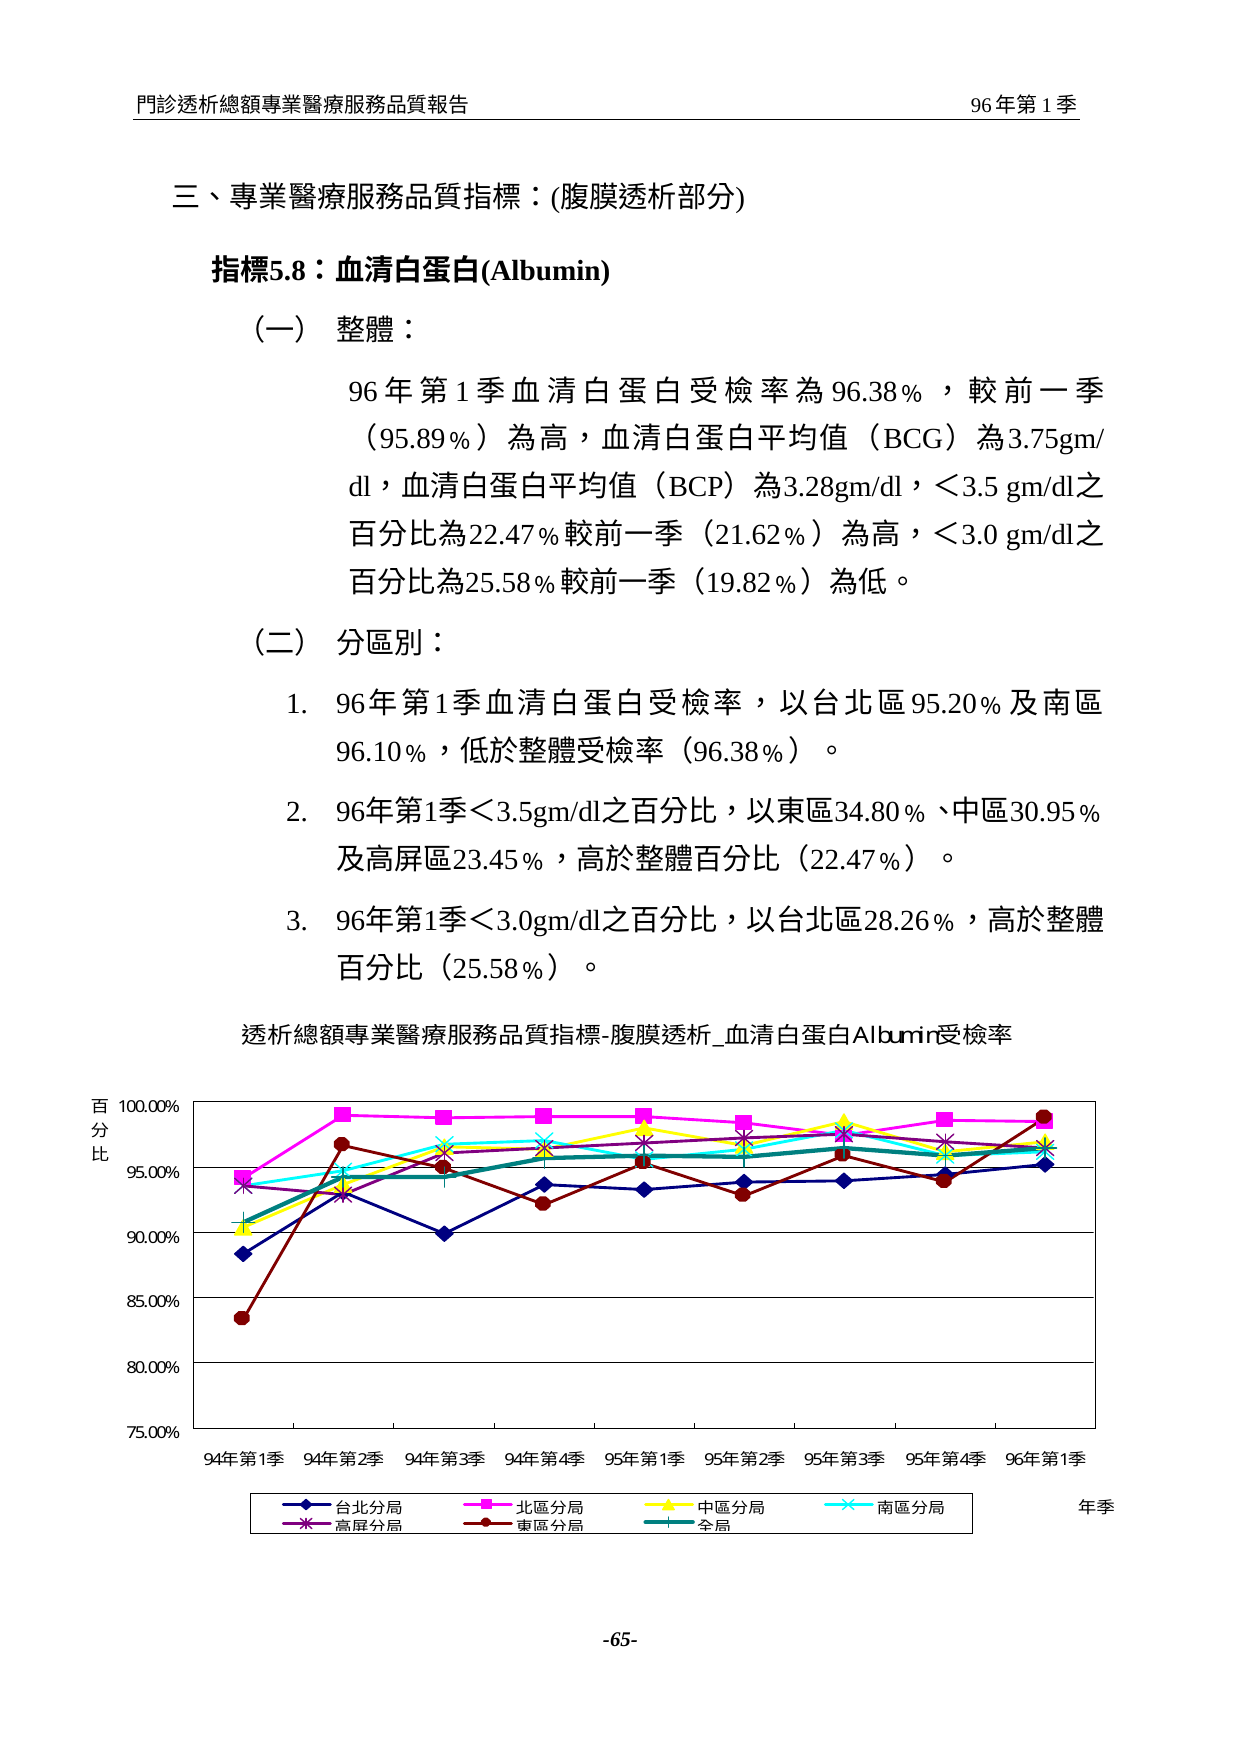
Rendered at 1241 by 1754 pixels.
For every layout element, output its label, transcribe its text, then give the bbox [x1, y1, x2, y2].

text 指標5.8：血清白蛋白(Albumin) [211, 242, 1104, 290]
list 96年第1季＜3.5gm/dl之百分比，以東區34.80﹪、中區30.95﹪及高屏區23.45﹪，高於整體百分比（22.47﹪）。 [286, 783, 1104, 879]
list 專業醫療服務品質指標：(腹膜透析部分) [171, 169, 1104, 217]
text 96年第1季血清白蛋白受檢率為96.38﹪，較前一季（95.89﹪）為高，血清白蛋白平均值（BCG）為3.75gm/dl，血清白蛋白平均值（BCP）為3.28gm/dl，＜3.5 gm/dl之百分比為22.47﹪較前一季（21.62﹪）為高，＜3.0 gm/dl之百分比為25.58﹪較前一季（19.82﹪）為低。 [348, 363, 1104, 602]
list 整體： [236, 302, 1104, 350]
list 96年第1季血清白蛋白受檢率，以台北區95.20﹪及南區96.10﹪，低於整體受檢率（96.38﹪）。 [286, 675, 1104, 771]
list 96年第1季＜3.0gm/dl之百分比，以台北區28.26﹪，高於整體百分比（25.58﹪）。 [286, 892, 1104, 981]
list 分區別： [236, 615, 1104, 663]
